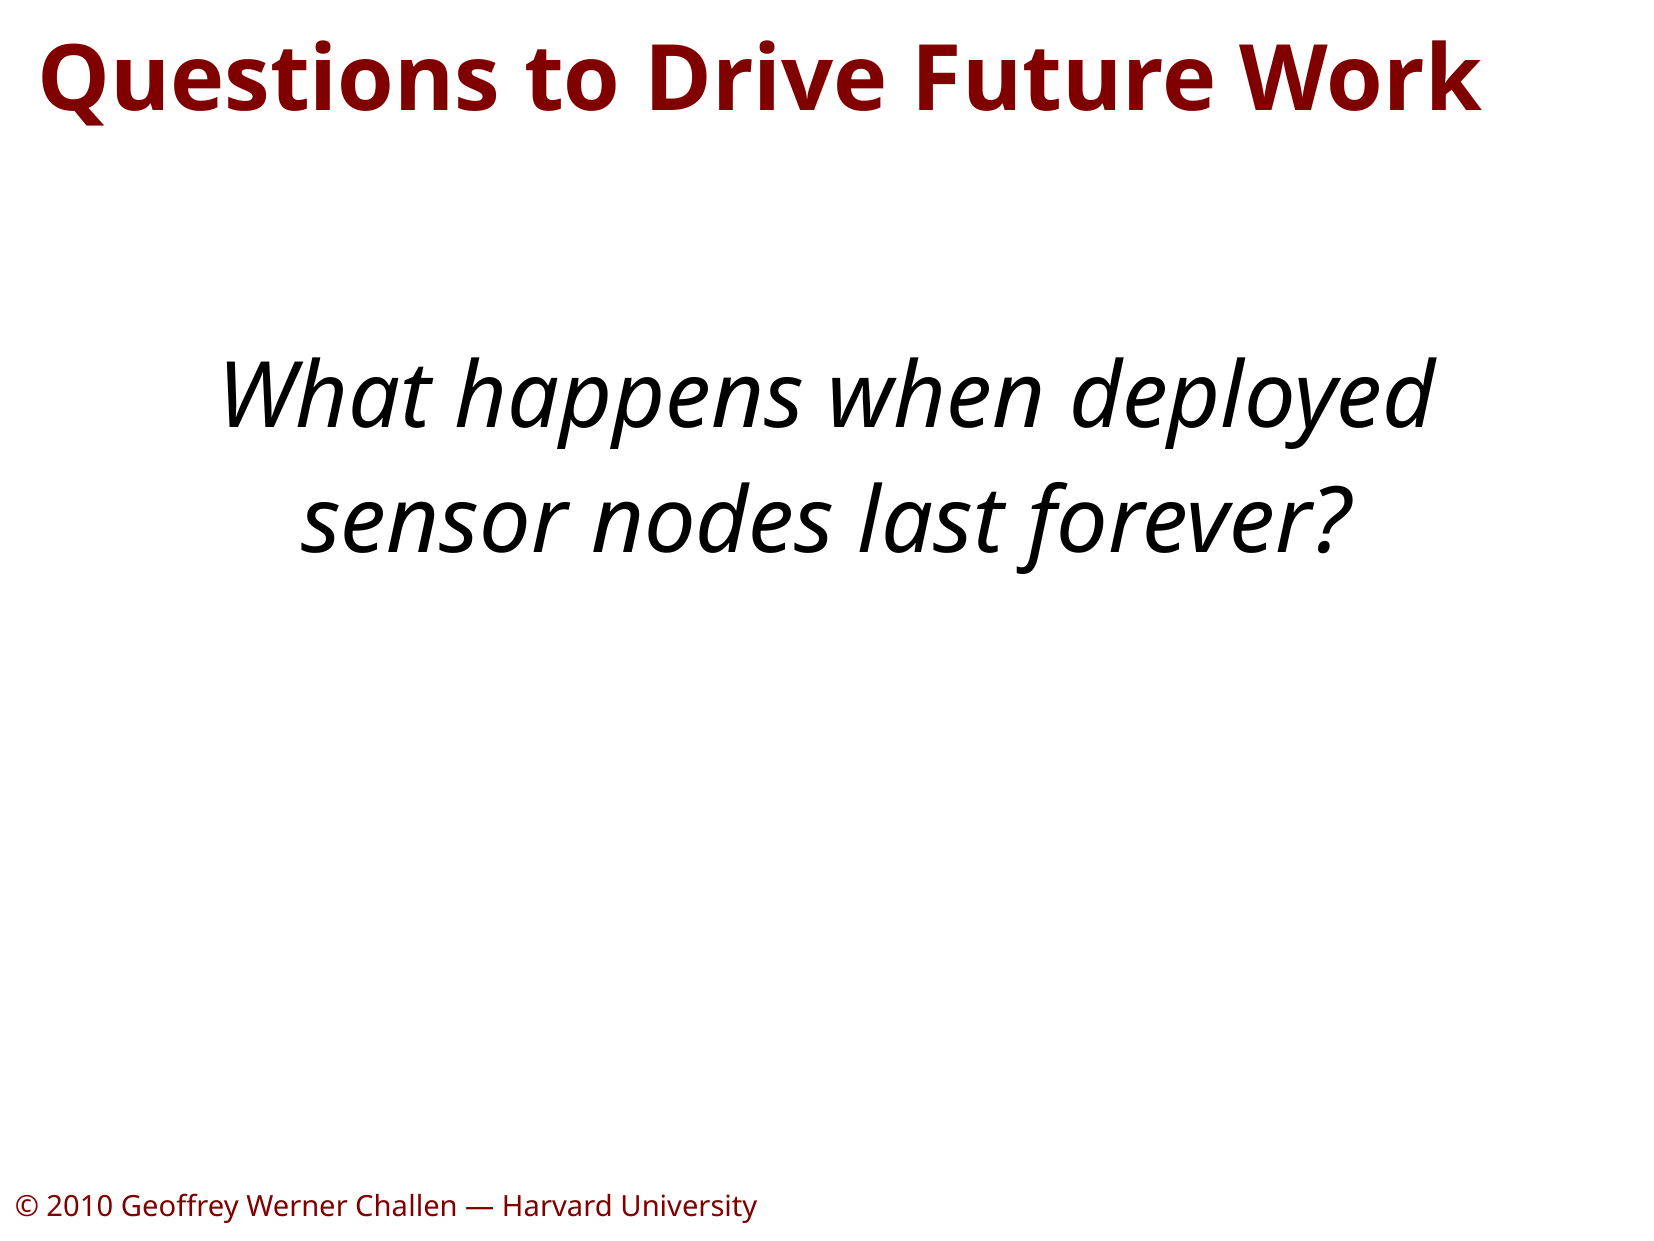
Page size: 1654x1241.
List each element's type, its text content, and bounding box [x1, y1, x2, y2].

text_box What happens when deployed sensor nodes last forever? [143, 321, 1511, 553]
title Questions to Drive Future Work [0, 7, 1654, 143]
